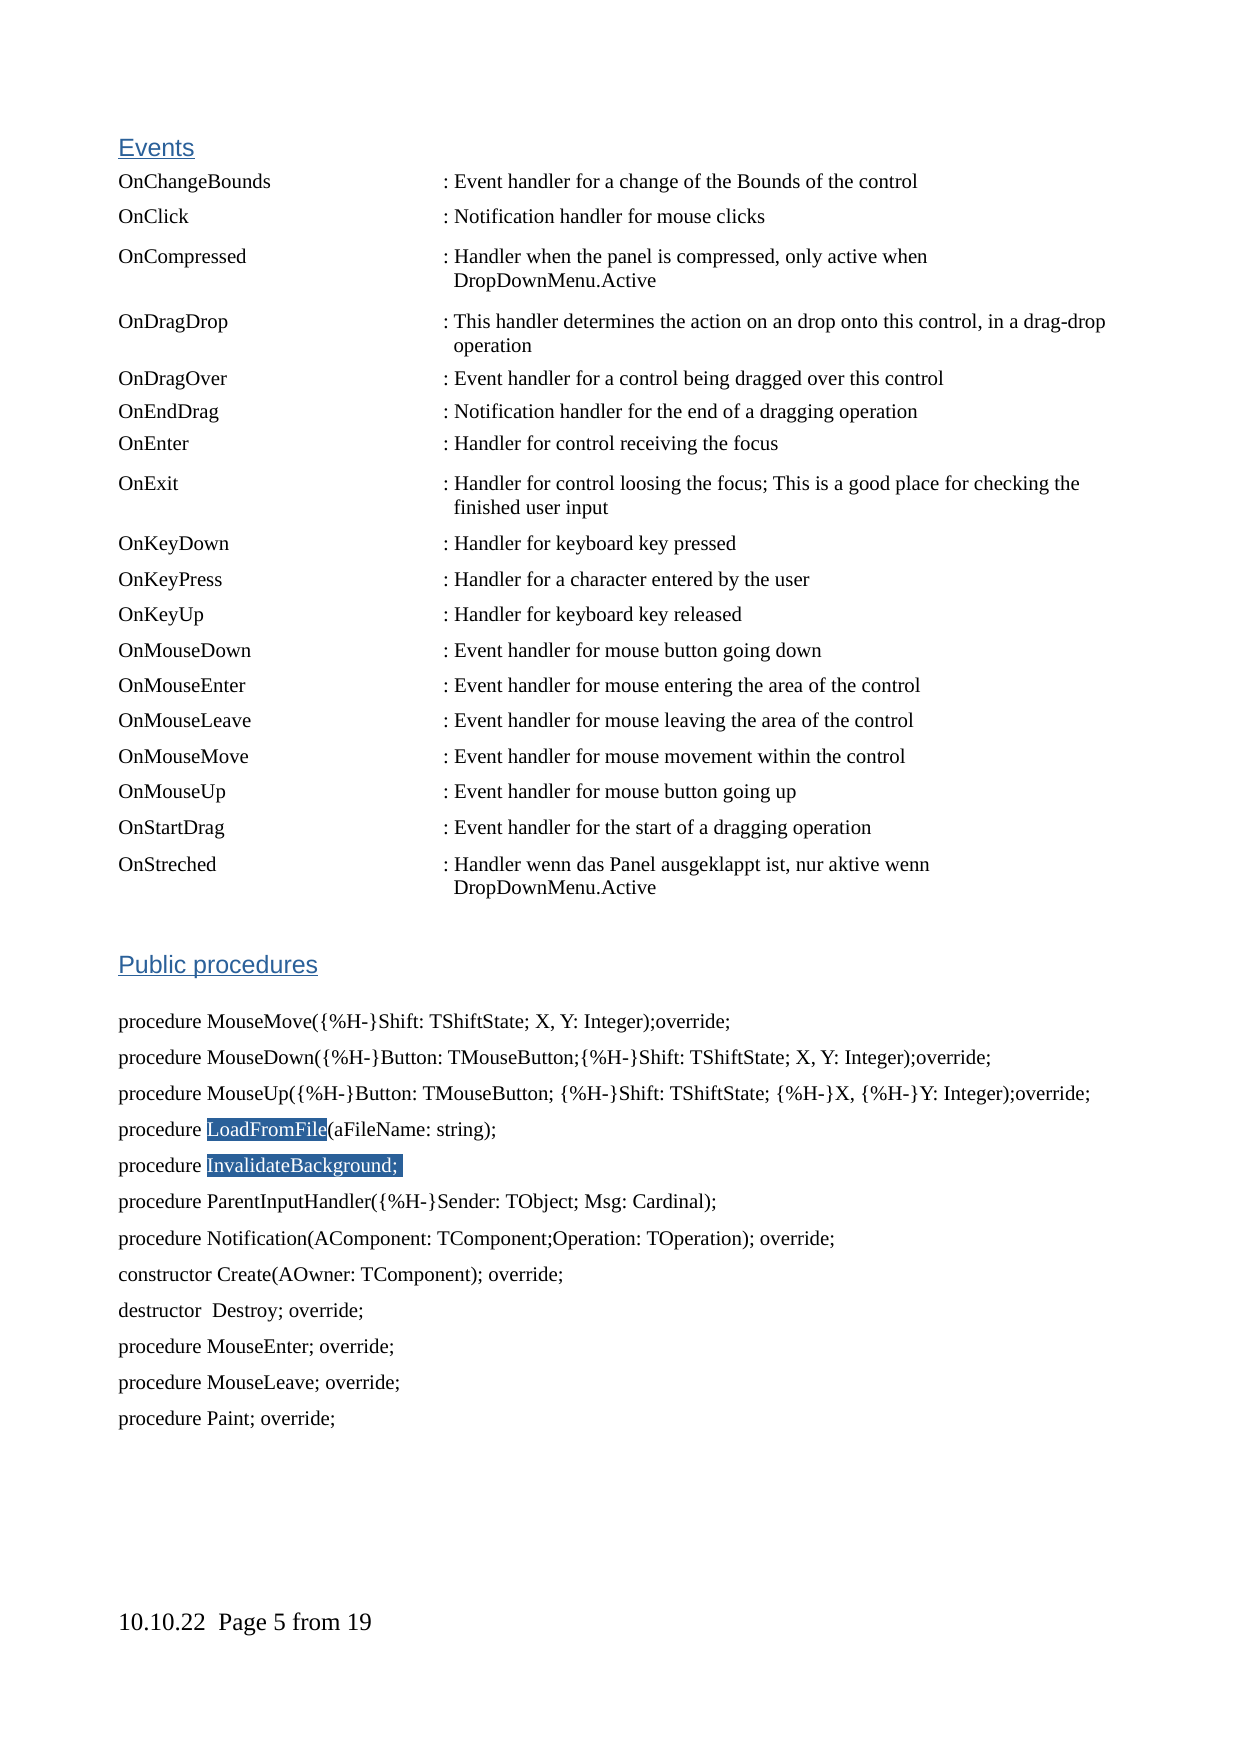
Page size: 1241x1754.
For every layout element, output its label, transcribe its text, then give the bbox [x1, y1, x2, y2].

text destructor Destroy; override; [118, 1298, 1122, 1322]
text procedure Notification(AComponent: TComponent;Operation: TOperation); override; [118, 1226, 1122, 1249]
text procedure MouseLeave; override; [118, 1370, 1122, 1394]
text OnMouseMove : Event handler for mouse movement within the control [118, 749, 1122, 767]
text procedure Paint; override; [118, 1406, 1122, 1430]
subtitle Public procedures [118, 949, 1122, 979]
text OnKeyDown : Handler for keyboard key pressed [118, 537, 1122, 554]
text procedure LoadFromFile(aFileName: string); [118, 1117, 1122, 1141]
text OnExit : Handler for control loosing the focus; This is a good place for checking the finished user input [118, 472, 1122, 519]
text OnStartDrag : Event handler for the start of a dragging operation [118, 820, 1122, 838]
text OnEndDrag : Notification handler for the end of a dragging operation [118, 404, 1122, 422]
text OnCompressed : Handler when the panel is compressed, only active when DropDownMenu.Active [118, 245, 1122, 292]
text procedure MouseUp({%H-}Button: TMouseButton; {%H-}Shift: TShiftState; {%H-}X, {%H-}Y: Integer);override; [118, 1081, 1122, 1105]
text OnChangeBounds : Event handler for a change of the Bounds of the control [118, 174, 1122, 192]
text OnMouseLeave : Event handler for mouse leaving the area of the control [118, 714, 1122, 731]
text OnDragOver : Event handler for a control being dragged over this control [118, 372, 1122, 389]
text OnKeyUp : Handler for keyboard key released [118, 607, 1122, 625]
text procedure MouseDown({%H-}Button: TMouseButton;{%H-}Shift: TShiftState; X, Y: Integer);override; [118, 1045, 1122, 1069]
text OnStreched : Handler wenn das Panel ausgeklappt ist, nur aktive wenn DropDownMenu.Active [118, 852, 1122, 899]
subtitle Events [118, 133, 1122, 161]
text procedure MouseMove({%H-}Shift: TShiftState; X, Y: Integer);override; [118, 1009, 1122, 1033]
text OnClick : Notification handler for mouse clicks [118, 209, 1122, 227]
text OnMouseUp : Event handler for mouse button going up [118, 784, 1122, 802]
text procedure InvalidateBackground; [118, 1153, 1122, 1177]
text OnDragDrop : This handler determines the action on an drop onto this control, in a drag-drop operation [118, 310, 1122, 357]
text OnMouseDown : Event handler for mouse button going down [118, 643, 1122, 661]
text procedure MouseEnter; override; [118, 1334, 1122, 1358]
text OnEnter : Handler for control receiving the focus [118, 436, 1122, 454]
text OnMouseEnter : Event handler for mouse entering the area of the control [118, 678, 1122, 696]
text constructor Create(AOwner: TComponent); override; [118, 1262, 1122, 1286]
text OnKeyPress : Handler for a character entered by the user [118, 572, 1122, 590]
text procedure ParentInputHandler({%H-}Sender: TObject; Msg: Cardinal); [118, 1189, 1122, 1213]
